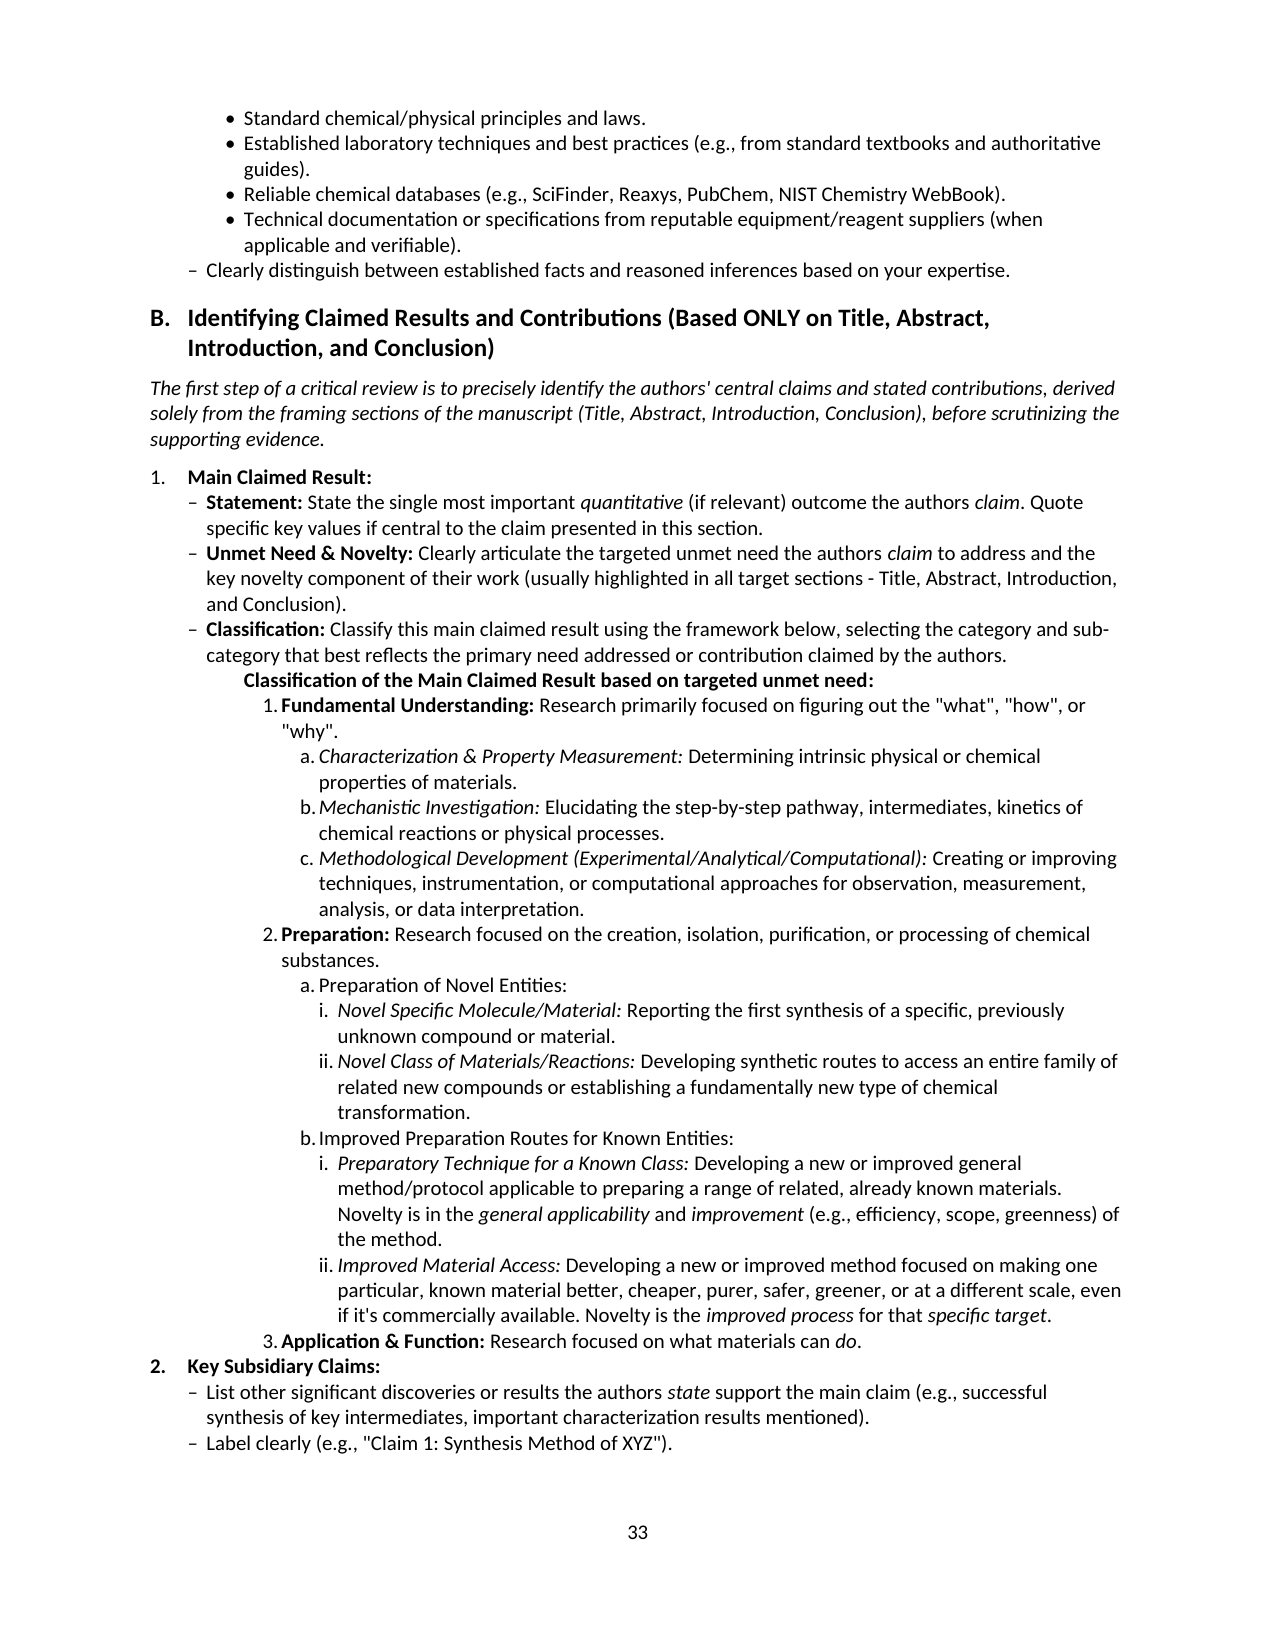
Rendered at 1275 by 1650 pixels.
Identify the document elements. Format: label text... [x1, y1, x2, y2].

list Key Subsidiary Claims: [150, 1353, 1125, 1379]
list Reliable chemical databases (e.g., SciFinder, Reaxys, PubChem, NIST Chemistry WebBook). [225, 181, 1125, 207]
list Preparation: Research focused on the creation, isolation, purification, or processing of chemical substances. [262, 921, 1125, 972]
list Clearly distinguish between established facts and reasoned inferences based on your expertise. [187, 257, 1125, 283]
list Established laboratory techniques and best practices (e.g., from standard textbooks and authoritative guides). [225, 130, 1125, 181]
list Statement: State the single most important quantitative (if relevant) outcome the authors claim. Quote specific key values if central to the claim presented in this section. [187, 489, 1125, 540]
list Characterization & Property Measurement: Determining intrinsic physical or chemical properties of materials. [300, 743, 1125, 794]
list Methodological Development (Experimental/Analytical/Computational): Creating or improving techniques, instrumentation, or computational approaches for observation, measurement, analysis, or data interpretation. [300, 845, 1125, 921]
list Improved Preparation Routes for Known Entities: [300, 1125, 1125, 1150]
list Novel Specific Molecule/Material: Reporting the first synthesis of a specific, previously unknown compound or material. [319, 998, 1125, 1048]
list Technical documentation or specifications from reputable equipment/reagent suppliers (when applicable and verifiable). [225, 207, 1125, 257]
list Application & Function: Research focused on what materials can do. [262, 1328, 1125, 1353]
list Standard chemical/physical principles and laws. [225, 105, 1125, 130]
list Novel Class of Materials/Reactions: Developing synthetic routes to access an entire family of related new compounds or establishing a fundamentally new type of chemical transformation. [319, 1048, 1125, 1125]
list Fundamental Understanding: Research primarily focused on figuring out the "what", "how", or "why". [262, 693, 1125, 743]
list Preparatory Technique for a Known Class: Developing a new or improved general method/protocol applicable to preparing a range of related, already known materials. Novelty is in the general applicability and improvement (e.g., efficiency, scope, greenness) of the method. [319, 1150, 1125, 1252]
list Main Claimed Result: [150, 464, 1125, 489]
list Label clearly (e.g., "Claim 1: Synthesis Method of XYZ"). [187, 1430, 1125, 1455]
list Improved Material Access: Developing a new or improved method focused on making one particular, known material better, cheaper, purer, safer, greener, or at a different scale, even if it's commercially available. Novelty is the improved process for that specific target. [319, 1252, 1125, 1328]
list Classification: Classify this main claimed result using the framework below, selecting the category and sub-category that best reflects the primary need addressed or contribution claimed by the authors. [187, 616, 1125, 667]
list Unmet Need & Novelty: Clearly articulate the targeted unmet need the authors claim to address and the key novelty component of their work (usually highlighted in all target sections - Title, Abstract, Introduction, and Conclusion). [187, 540, 1125, 616]
text Classification of the Main Claimed Result based on targeted unmet need: [244, 667, 1125, 693]
text The first step of a critical review is to precisely identify the authors' central claims and stated contributions, derived solely from the framing sections of the manuscript (Title, Abstract, Introduction, Conclusion), before scrutinizing the supporting evidence. [150, 375, 1125, 451]
list Mechanistic Investigation: Elucidating the step-by-step pathway, intermediates, kinetics of chemical reactions or physical processes. [300, 794, 1125, 845]
list Preparation of Novel Entities: [300, 972, 1125, 998]
list List other significant discoveries or results the authors state support the main claim (e.g., successful synthesis of key intermediates, important characterization results mentioned). [187, 1379, 1125, 1430]
subtitle Identifying Claimed Results and Contributions (Based ONLY on Title, Abstract, Introduction, and Conclusion) [150, 302, 1125, 363]
